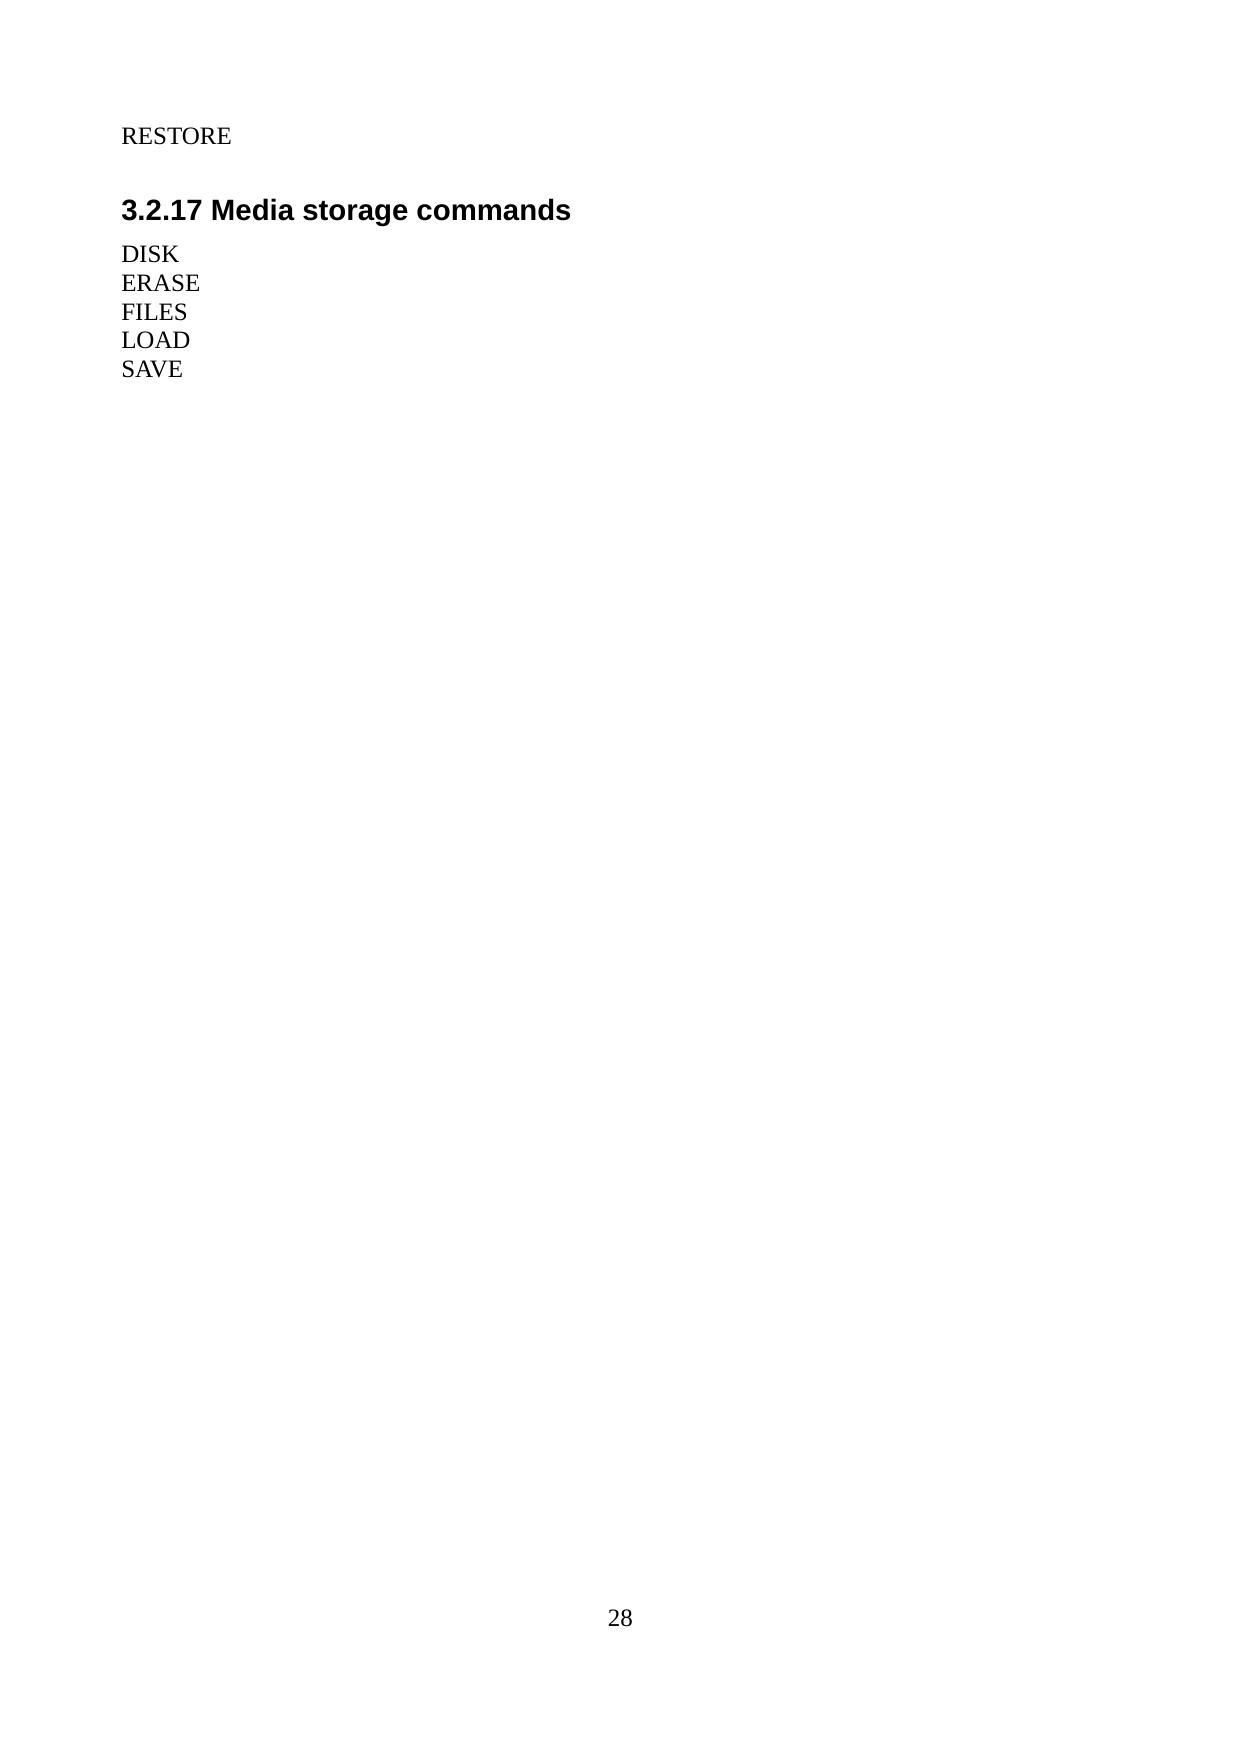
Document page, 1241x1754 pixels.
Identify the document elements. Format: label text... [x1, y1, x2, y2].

text FILES [121, 297, 1119, 326]
text RESTORE [121, 121, 1119, 150]
text DISK [121, 239, 1119, 268]
text ERASE [121, 268, 1119, 297]
subtitle 3.2.17 Media storage commands [121, 193, 1119, 227]
text LOAD [121, 326, 1119, 354]
text SAVE [121, 354, 1119, 383]
